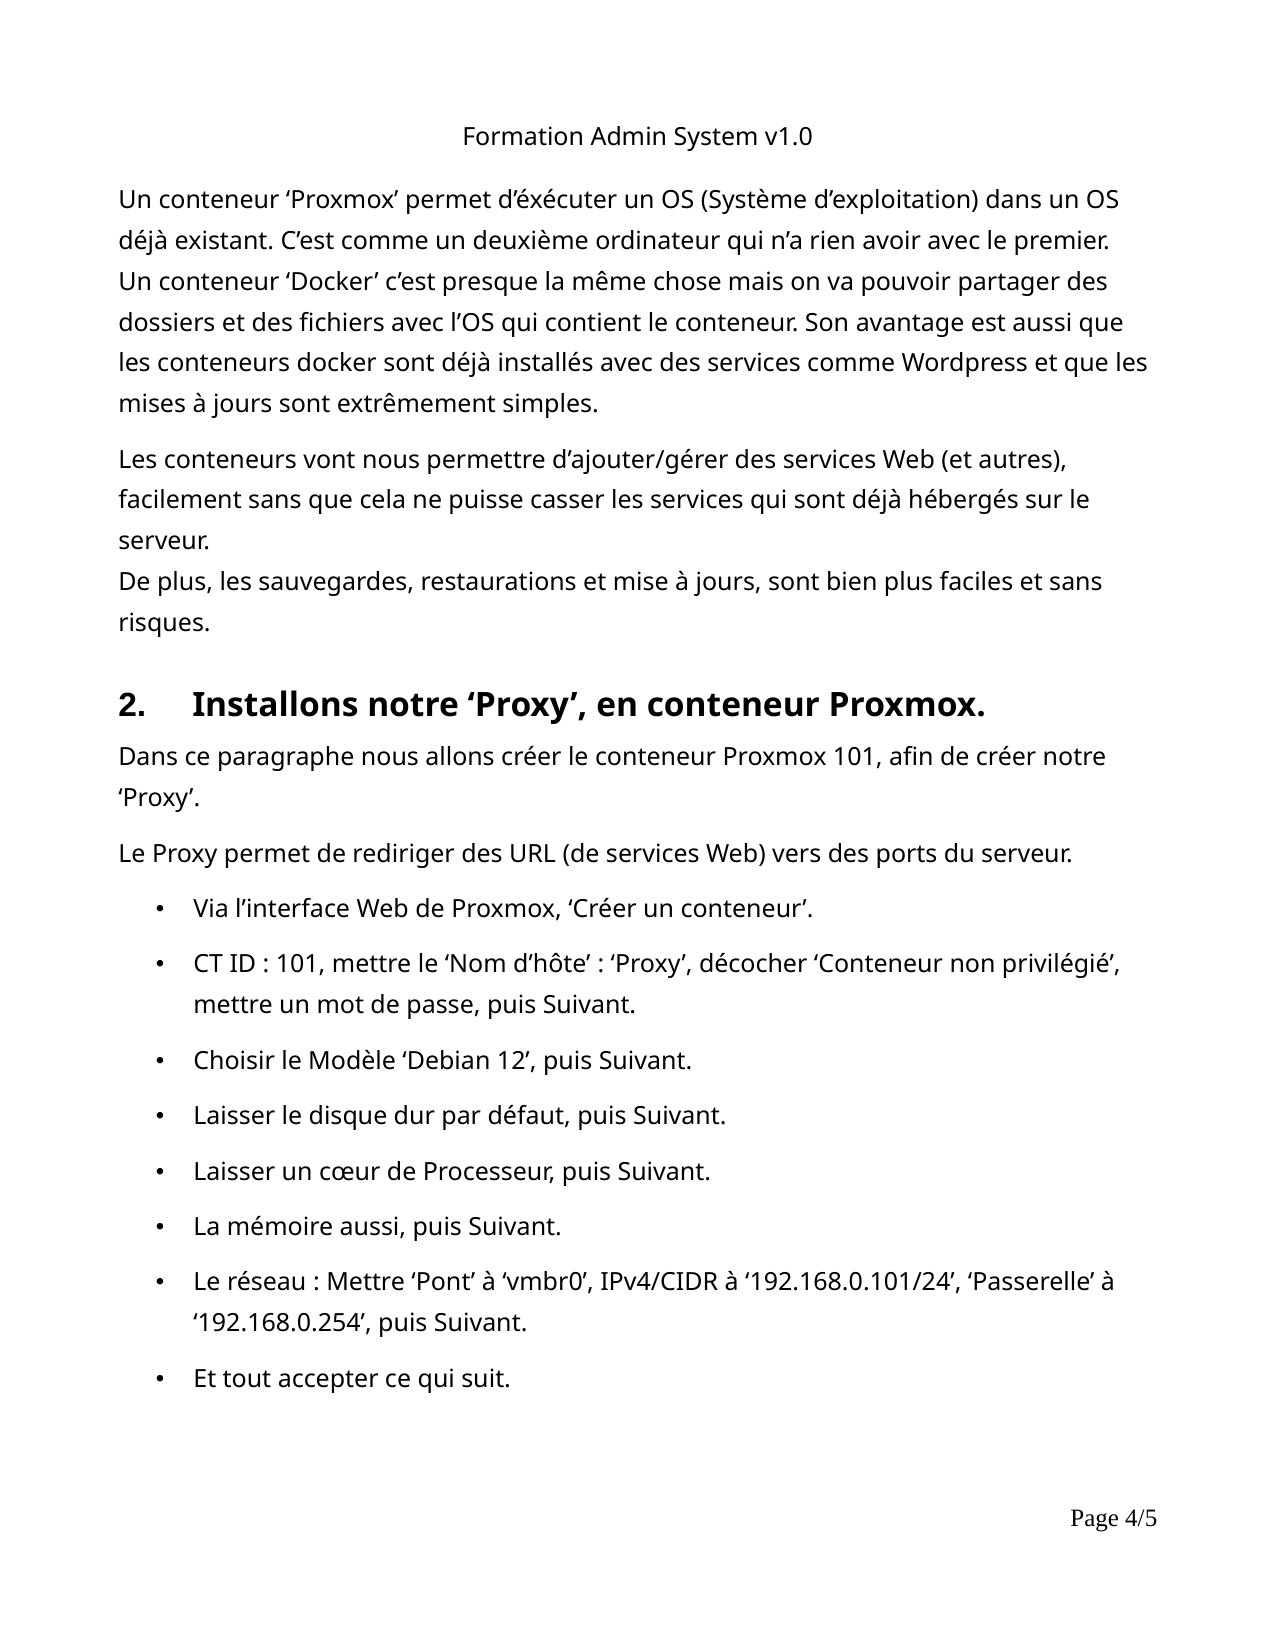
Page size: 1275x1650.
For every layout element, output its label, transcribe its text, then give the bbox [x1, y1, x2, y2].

text Dans ce paragraphe nous allons créer le conteneur Proxmox 101, afin de créer notre ‘Proxy’. [118, 739, 1157, 814]
list CT ID : 101, mettre le ‘Nom d’hôte’ : ‘Proxy’, décocher ‘Conteneur non privilégié’, mettre un mot de passe, puis Suivant. [156, 946, 1157, 1021]
subtitle Installons notre ‘Proxy’, en conteneur Proxmox. [118, 681, 1157, 727]
text Le Proxy permet de rediriger des URL (de services Web) vers des ports du serveur. [118, 835, 1157, 869]
text Un conteneur ‘Proxmox’ permet d’éxécuter un OS (Système d’exploitation) dans un OS déjà existant. C’est comme un deuxième ordinateur qui n’a rien avoir avec le premier. Un conteneur ‘Docker’ c’est presque la même chose mais on va pouvoir partager des dossiers et des fichiers avec l’OS qui contient le conteneur. Son avantage est aussi que les conteneurs docker sont déjà installés avec des services comme Wordpress et que les mises à jours sont extrêmement simples. [118, 182, 1157, 420]
list Choisir le Modèle ‘Debian 12’, puis Suivant. [156, 1042, 1157, 1076]
list La mémoire aussi, puis Suivant. [156, 1209, 1157, 1243]
list Via l’interface Web de Proxmox, ‘Créer un conteneur’. [156, 891, 1157, 925]
list Laisser le disque dur par défaut, puis Suivant. [156, 1098, 1157, 1132]
list Et tout accepter ce qui suit. [156, 1360, 1157, 1394]
list Le réseau : Mettre ‘Pont’ à ‘vmbr0’, IPv4/CIDR à ‘192.168.0.101/24’, ‘Passerelle’ à ‘192.168.0.254’, puis Suivant. [156, 1264, 1157, 1339]
list Laisser un cœur de Processeur, puis Suivant. [156, 1153, 1157, 1187]
text Les conteneurs vont nous permettre d’ajouter/gérer des services Web (et autres), facilement sans que cela ne puisse casser les services qui sont déjà hébergés sur le serveur. De plus, les sauvegardes, restaurations et mise à jours, sont bien plus faciles et sans risques. [118, 441, 1157, 639]
